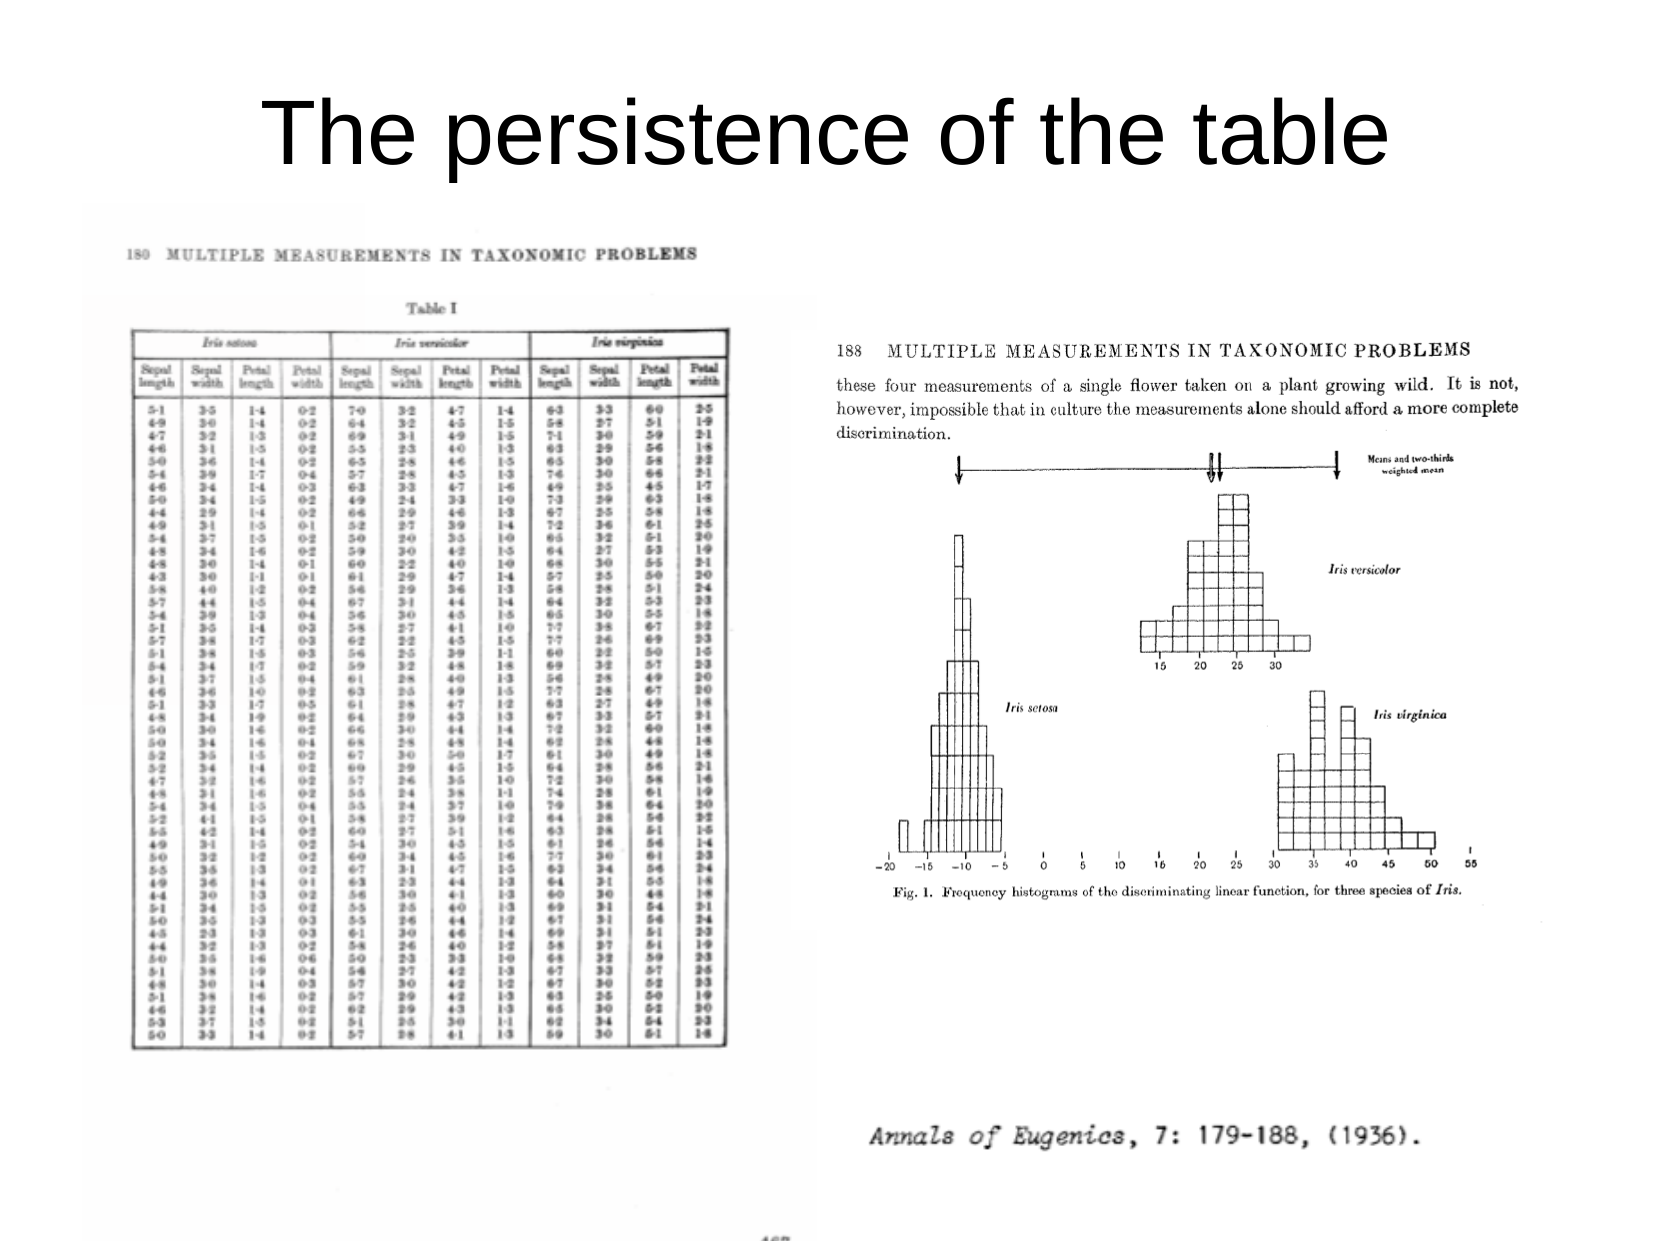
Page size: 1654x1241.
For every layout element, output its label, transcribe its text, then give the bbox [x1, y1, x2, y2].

title The persistence of the table [82, 29, 1571, 237]
picture [832, 1110, 1441, 1164]
picture [82, 203, 1578, 1241]
